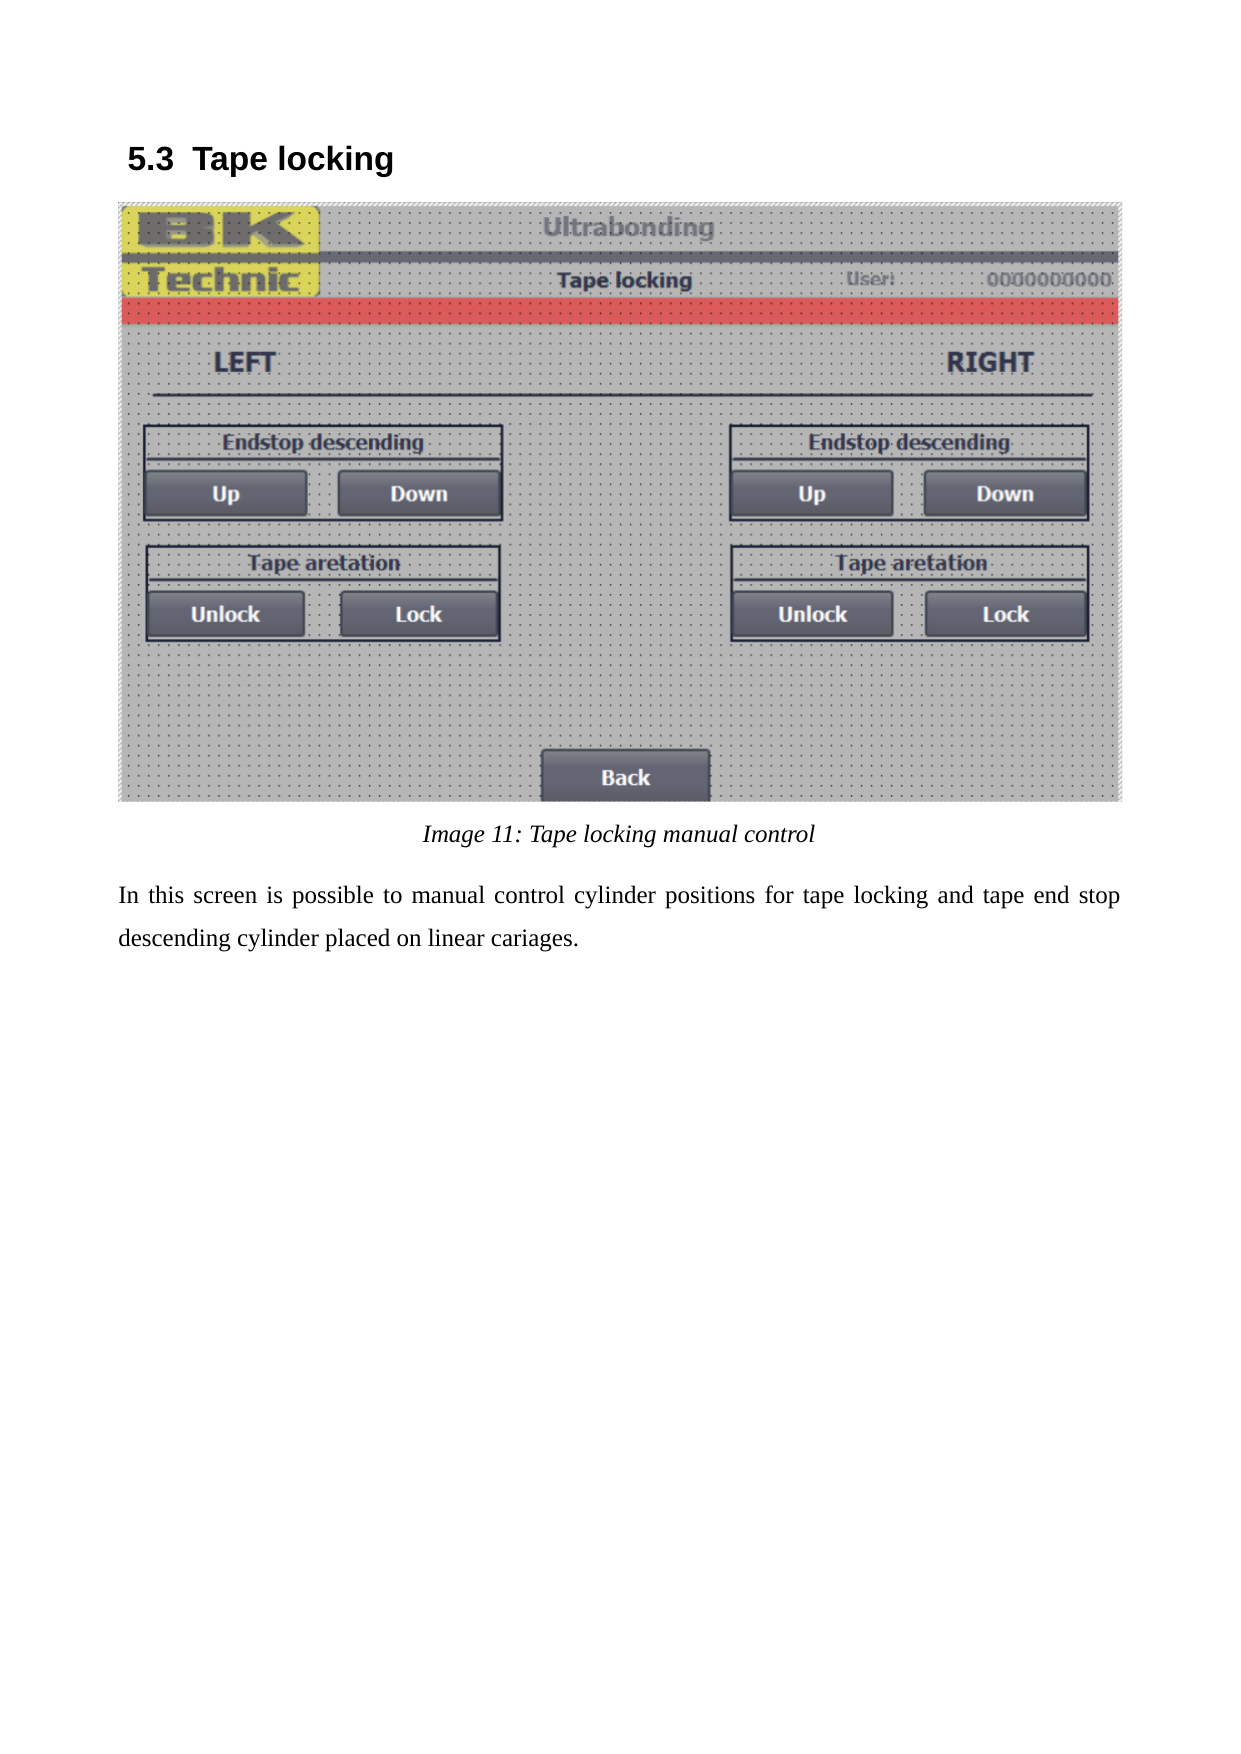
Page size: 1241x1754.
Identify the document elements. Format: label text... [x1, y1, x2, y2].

picture [118, 202, 1123, 802]
text [118, 190, 1122, 202]
text In this screen is possible to manual control cylinder positions for tape locking and tape end stop descending cylinder placed on linear cariages. [118, 848, 1122, 952]
subtitle Tape locking [118, 139, 1122, 178]
text Image 11: Tape locking manual control [118, 802, 1122, 848]
